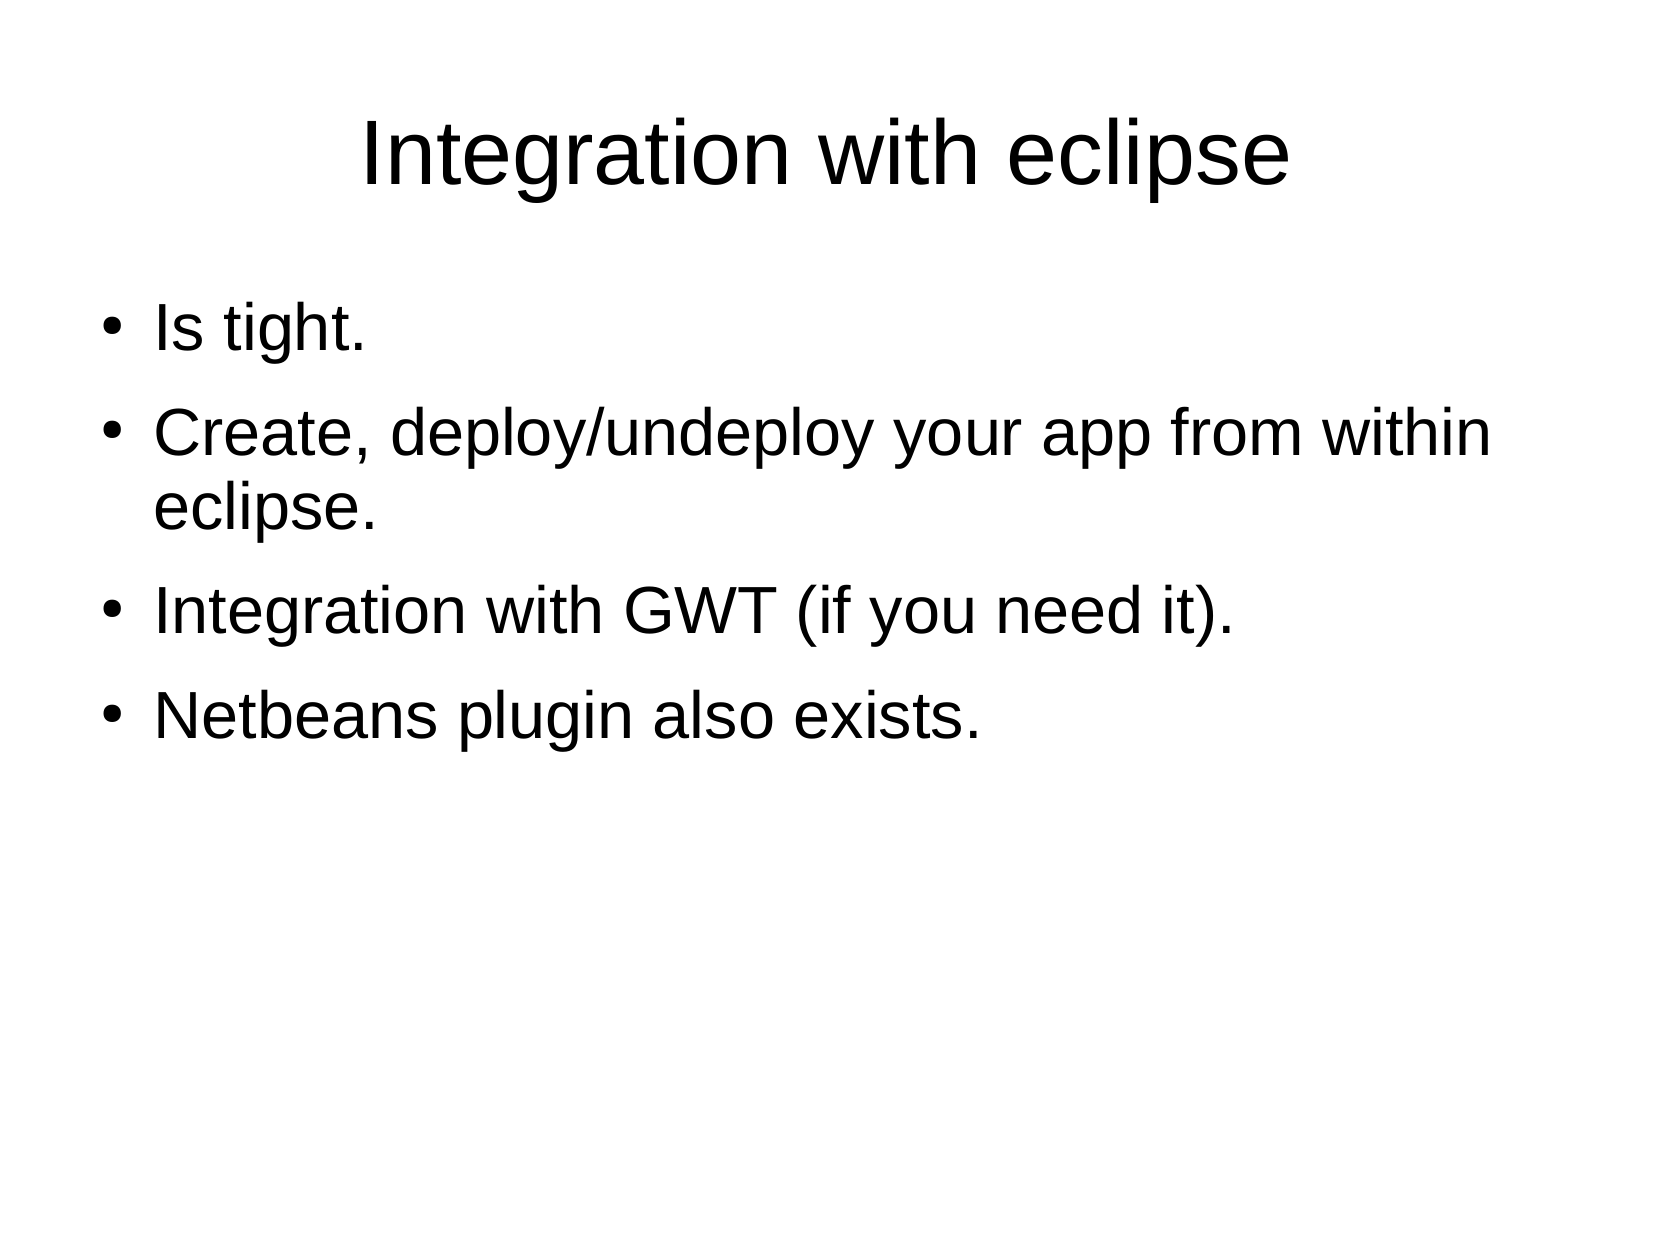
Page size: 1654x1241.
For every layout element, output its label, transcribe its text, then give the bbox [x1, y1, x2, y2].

title Integration with eclipse [82, 49, 1571, 257]
list Is tight. Create, deploy/undeploy your app from within eclipse. Integration with GWT (if you need it). Netbeans plugin also exists. [82, 290, 1538, 1010]
